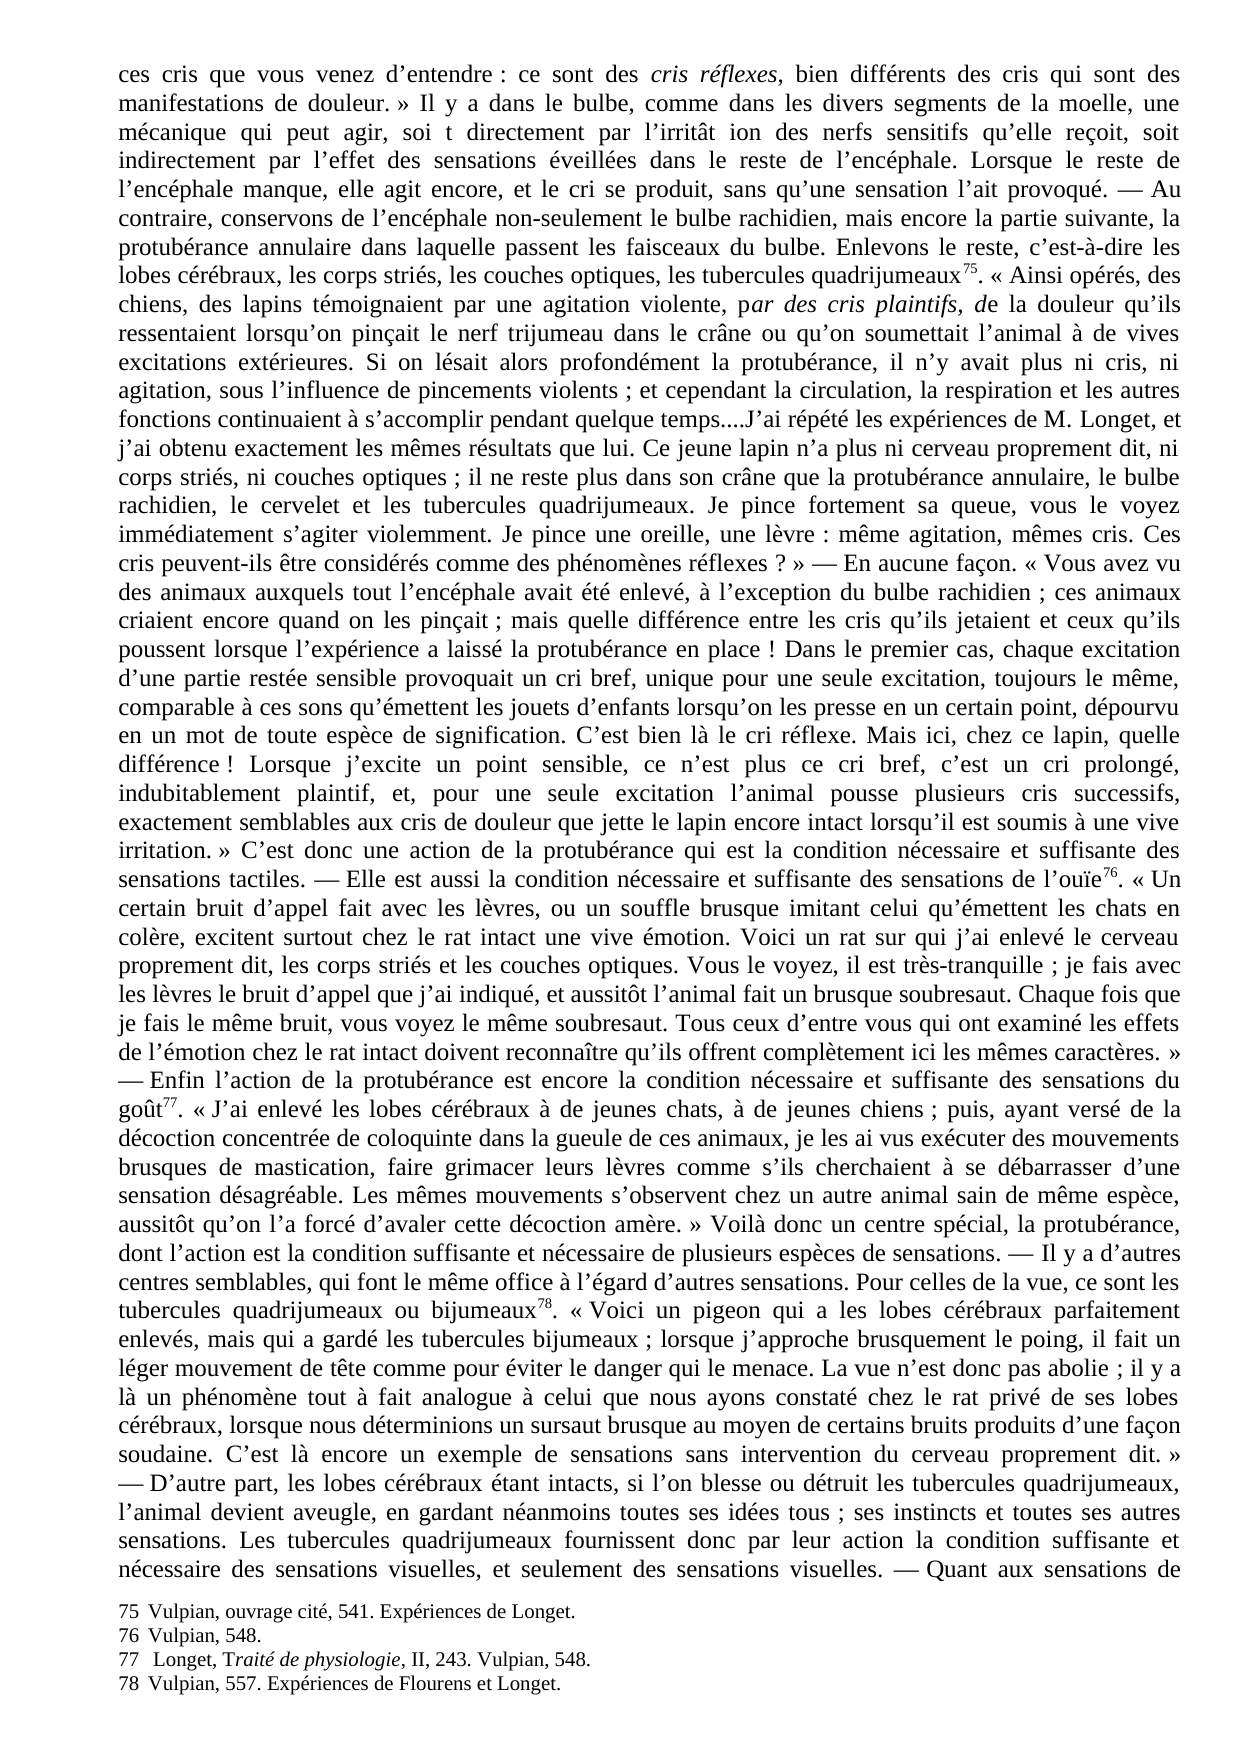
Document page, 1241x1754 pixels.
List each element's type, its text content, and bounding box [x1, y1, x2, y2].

text Longet, Traité de physiologie, II, 243. Vulpian, 548. [118, 1647, 1181, 1671]
text ces cris que vous venez d’entendre : ce sont des cris réflexes, bien différents des cris qui sont des manifestations de douleur. » Il y a dans le bulbe, comme dans les divers segments de la moelle, une mécanique qui peut agir, soi t directement par l’irritât ion des nerfs sensitifs qu’elle reçoit, soit indirectement par l’effet des sensations éveillées dans le reste de l’encéphale. Lorsque le reste de l’encéphale manque, elle agit encore, et le cri se produit, sans qu’une sensation l’ait provoqué. — Au contraire, conservons de l’encéphale non-seulement le bulbe rachidien, mais encore la partie suivante, la protubérance annulaire dans laquelle passent les faisceaux du bulbe. Enlevons le reste, c’est-à-dire les lobes cérébraux, les corps striés, les couches optiques, les tubercules quadrijumeaux. « Ainsi opérés, des chiens, des lapins témoignaient par une agitation violente, par des cris plaintifs, de la douleur qu’ils ressentaient lorsqu’on pinçait le nerf trijumeau dans le crâne ou qu’on soumettait l’animal à de vives excitations extérieures. Si on lésait alors profondément la protubérance, il n’y avait plus ni cris, ni agitation, sous l’influence de pincements violents ; et cependant la circulation, la respiration et les autres fonctions continuaient à s’accomplir pendant quelque temps....J’ai répété les expériences de M. Longet, et j’ai obtenu exactement les mêmes résultats que lui. Ce jeune lapin n’a plus ni cerveau proprement dit, ni corps striés, ni couches optiques ; il ne reste plus dans son crâne que la protubérance annulaire, le bulbe rachidien, le cervelet et les tubercules quadrijumeaux. Je pince fortement sa queue, vous le voyez immédiatement s’agiter violemment. Je pince une oreille, une lèvre : même agitation, mêmes cris. Ces cris peuvent-ils être considérés comme des phénomènes réflexes ? » — En aucune façon. « Vous avez vu des animaux auxquels tout l’encéphale avait été enlevé, à l’exception du bulbe rachidien ; ces animaux criaient encore quand on les pinçait ; mais quelle différence entre les cris qu’ils jetaient et ceux qu’ils poussent lorsque l’expérience a laissé la protubérance en place ! Dans le premier cas, chaque excitation d’une partie restée sensible provoquait un cri bref, unique pour une seule excitation, toujours le même, comparable à ces sons qu’émettent les jouets d’enfants lorsqu’on les presse en un certain point, dépourvu en un mot de toute espèce de signification. C’est bien là le cri réflexe. Mais ici, chez ce lapin, quelle différence ! Lorsque j’excite un point sensible, ce n’est plus ce cri bref, c’est un cri prolongé, indubitablement plaintif, et, pour une seule excitation l’animal pousse plusieurs cris successifs, exactement semblables aux cris de douleur que jette le lapin encore intact lorsqu’il est soumis à une vive irritation. » C’est donc une action de la protubérance qui est la condition nécessaire et suffisante des sensations tactiles. — Elle est aussi la condition nécessaire et suffisante des sensations de l’ouïe. « Un certain bruit d’appel fait avec les lèvres, ou un souffle brusque imitant celui qu’émettent les chats en colère, excitent surtout chez le rat intact une vive émotion. Voici un rat sur qui j’ai enlevé le cerveau proprement dit, les corps striés et les couches optiques. Vous le voyez, il est très-tranquille ; je fais avec les lèvres le bruit d’appel que j’ai indiqué, et aussitôt l’animal fait un brusque soubresaut. Chaque fois que je fais le même bruit, vous voyez le même soubresaut. Tous ceux d’entre vous qui ont examiné les effets de l’émotion chez le rat intact doivent reconnaître qu’ils offrent complètement ici les mêmes caractères. » — Enfin l’action de la protubérance est encore la condition nécessaire et suffisante des sensations du goût. « J’ai enlevé les lobes cérébraux à de jeunes chats, à de jeunes chiens ; puis, ayant versé de la décoction concentrée de coloquinte dans la gueule de ces animaux, je les ai vus exécuter des mouvements brusques de mastication, faire grimacer leurs lèvres comme s’ils cherchaient à se débarrasser d’une sensation désagréable. Les mêmes mouvements s’observent chez un autre animal sain de même espèce, aussitôt qu’on l’a forcé d’avaler cette décoction amère. » Voilà donc un centre spécial, la protubérance, dont l’action est la condition suffisante et nécessaire de plusieurs espèces de sensations. — Il y a d’autres centres semblables, qui font le même office à l’égard d’autres sensations. Pour celles de la vue, ce sont les tubercules quadrijumeaux ou bijumeaux. « Voici un pigeon qui a les lobes cérébraux parfaitement enlevés, mais qui a gardé les tubercules bijumeaux ; lorsque j’approche brusquement le poing, il fait un léger mouvement de tête comme pour éviter le danger qui le menace. La vue n’est donc pas abolie ; il y a là un phénomène tout à fait analogue à celui que nous ayons constaté chez le rat privé de ses lobes cérébraux, lorsque nous déterminions un sursaut brusque au moyen de certains bruits produits d’une façon soudaine. C’est là encore un exemple de sensations sans intervention du cerveau proprement dit. » — D’autre part, les lobes cérébraux étant intacts, si l’on blesse ou détruit les tubercules quadrijumeaux, l’animal devient aveugle, en gardant néanmoins toutes ses idées tous ; ses instincts et toutes ses autres sensations. Les tubercules quadrijumeaux fournissent donc par leur action la condition suffisante et nécessaire des sensations visuelles, et seulement des sensations visuelles. — Quant aux sensations de [118, 59, 1181, 1583]
text Vulpian, 548. [118, 1623, 1181, 1647]
text Vulpian, ouvrage cité, 541. Expériences de Longet. [118, 1599, 1181, 1623]
text Vulpian, 557. Expériences de Flourens et Longet. [118, 1671, 1181, 1695]
